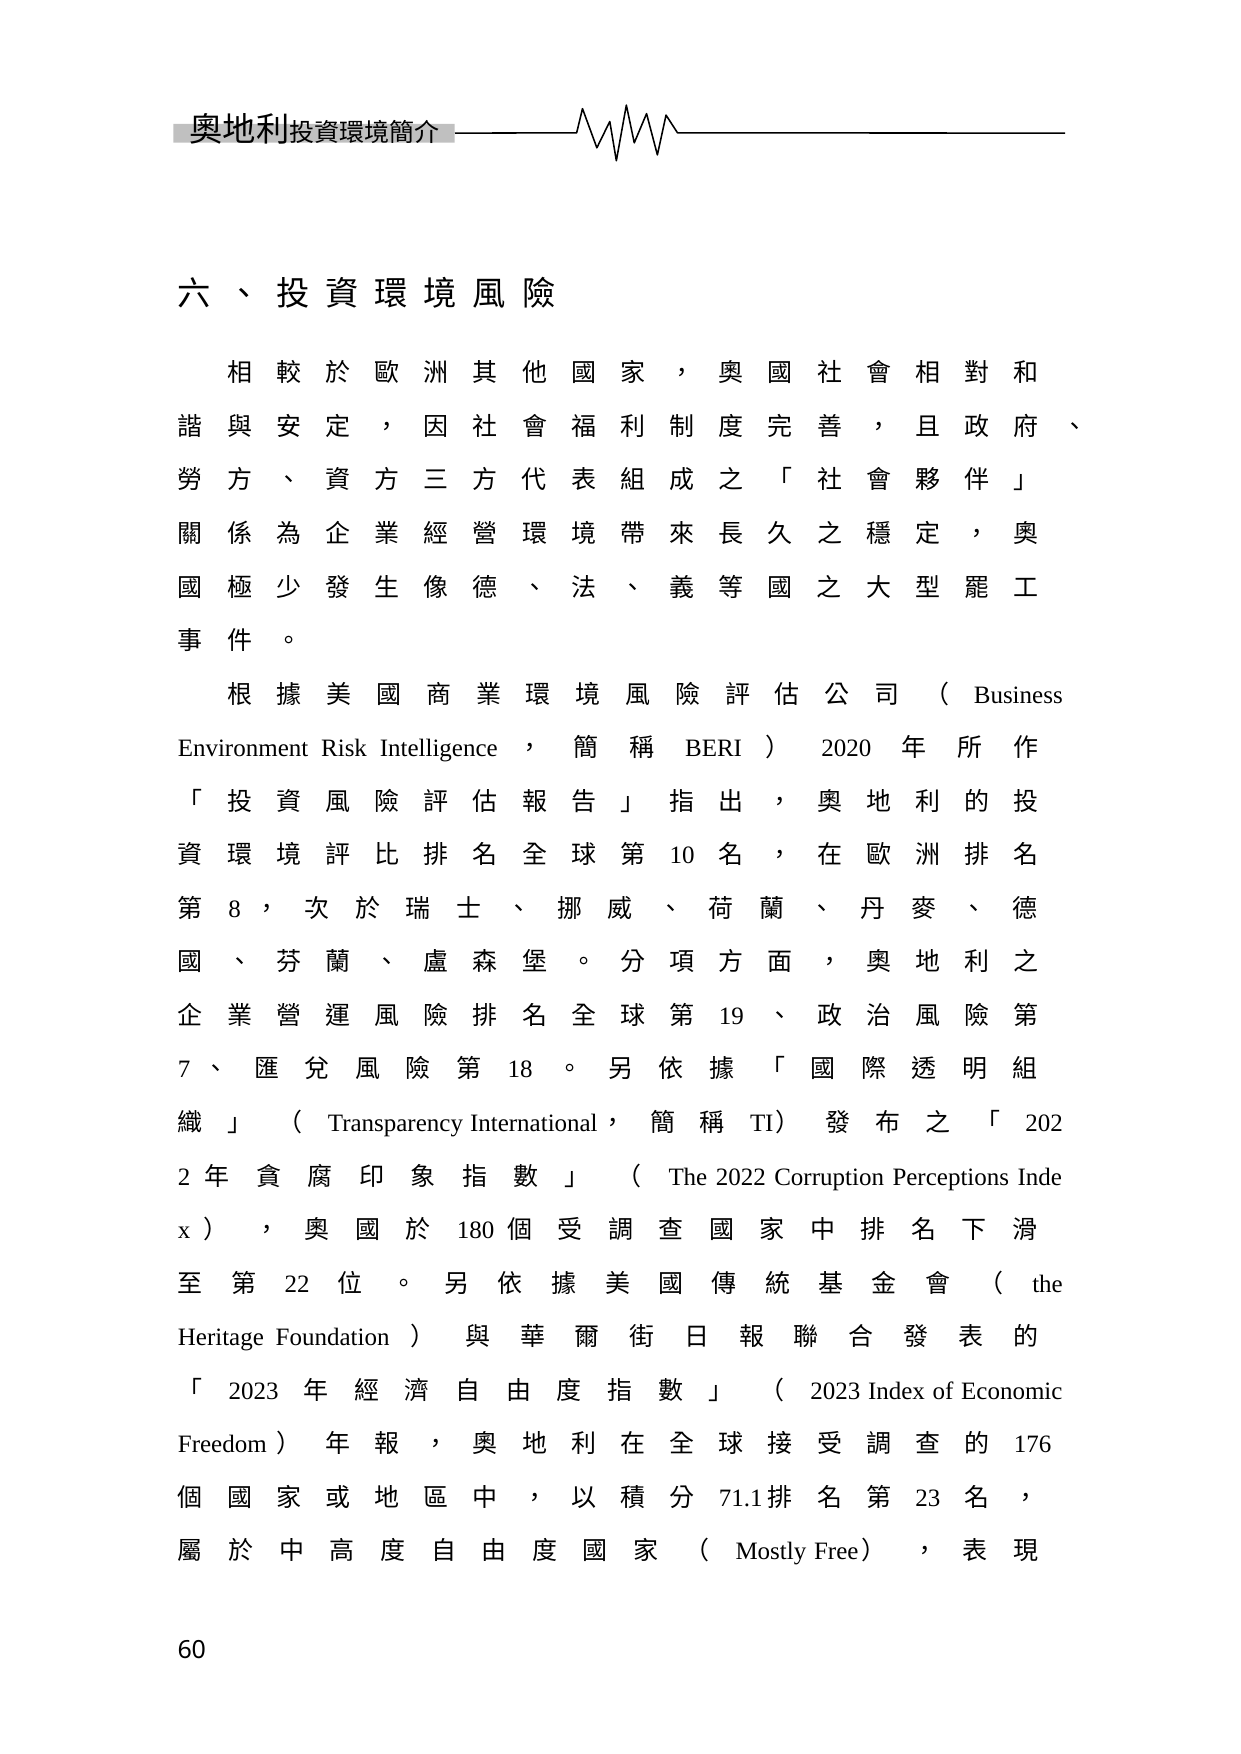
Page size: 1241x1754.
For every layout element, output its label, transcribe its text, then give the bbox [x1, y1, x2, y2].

text 相較於歐洲其他國家，奧國社會相對和諧與安定，因社會福利制度完善，且政府、勞方、資方三方代表組成之「社會夥伴」關係為企業經營環境帶來長久之穩定，奧國極少發生像德、法、義等國之大型罷工事件。 [178, 344, 1063, 666]
text 六、投資環境風險 [178, 264, 1063, 317]
text 根據美國商業環境風險評估公司（Business Environment Risk Intelligence，簡稱BERI）2020年所作「投資風險評估報告」指出，奧地利的投資環境評比排名全球第10名，在歐洲排名第8，次於瑞士、挪威、荷蘭、丹麥、德國、芬蘭、盧森堡。分項方面，奧地利之企業營運風險排名全球第19、政治風險第7、匯兌風險第18。另依據「國際透明組織」（Transparency International，簡稱TI）發布之「2022年貪腐印象指數」（The 2022 Corruption Perceptions Index），奧國於180個受調查國家中排名下滑至第22位。另依據美國傳統基金會（the Heritage Foundation）與華爾街日報聯合發表的「2023年經濟自由度指數」（2023 Index of Economic Freedom）年報，奧地利在全球接受調查的176個國家或地區中，以積分71.1排名第23名，屬於中高度自由度國家（Mostly Free），表現 [178, 666, 1063, 1576]
